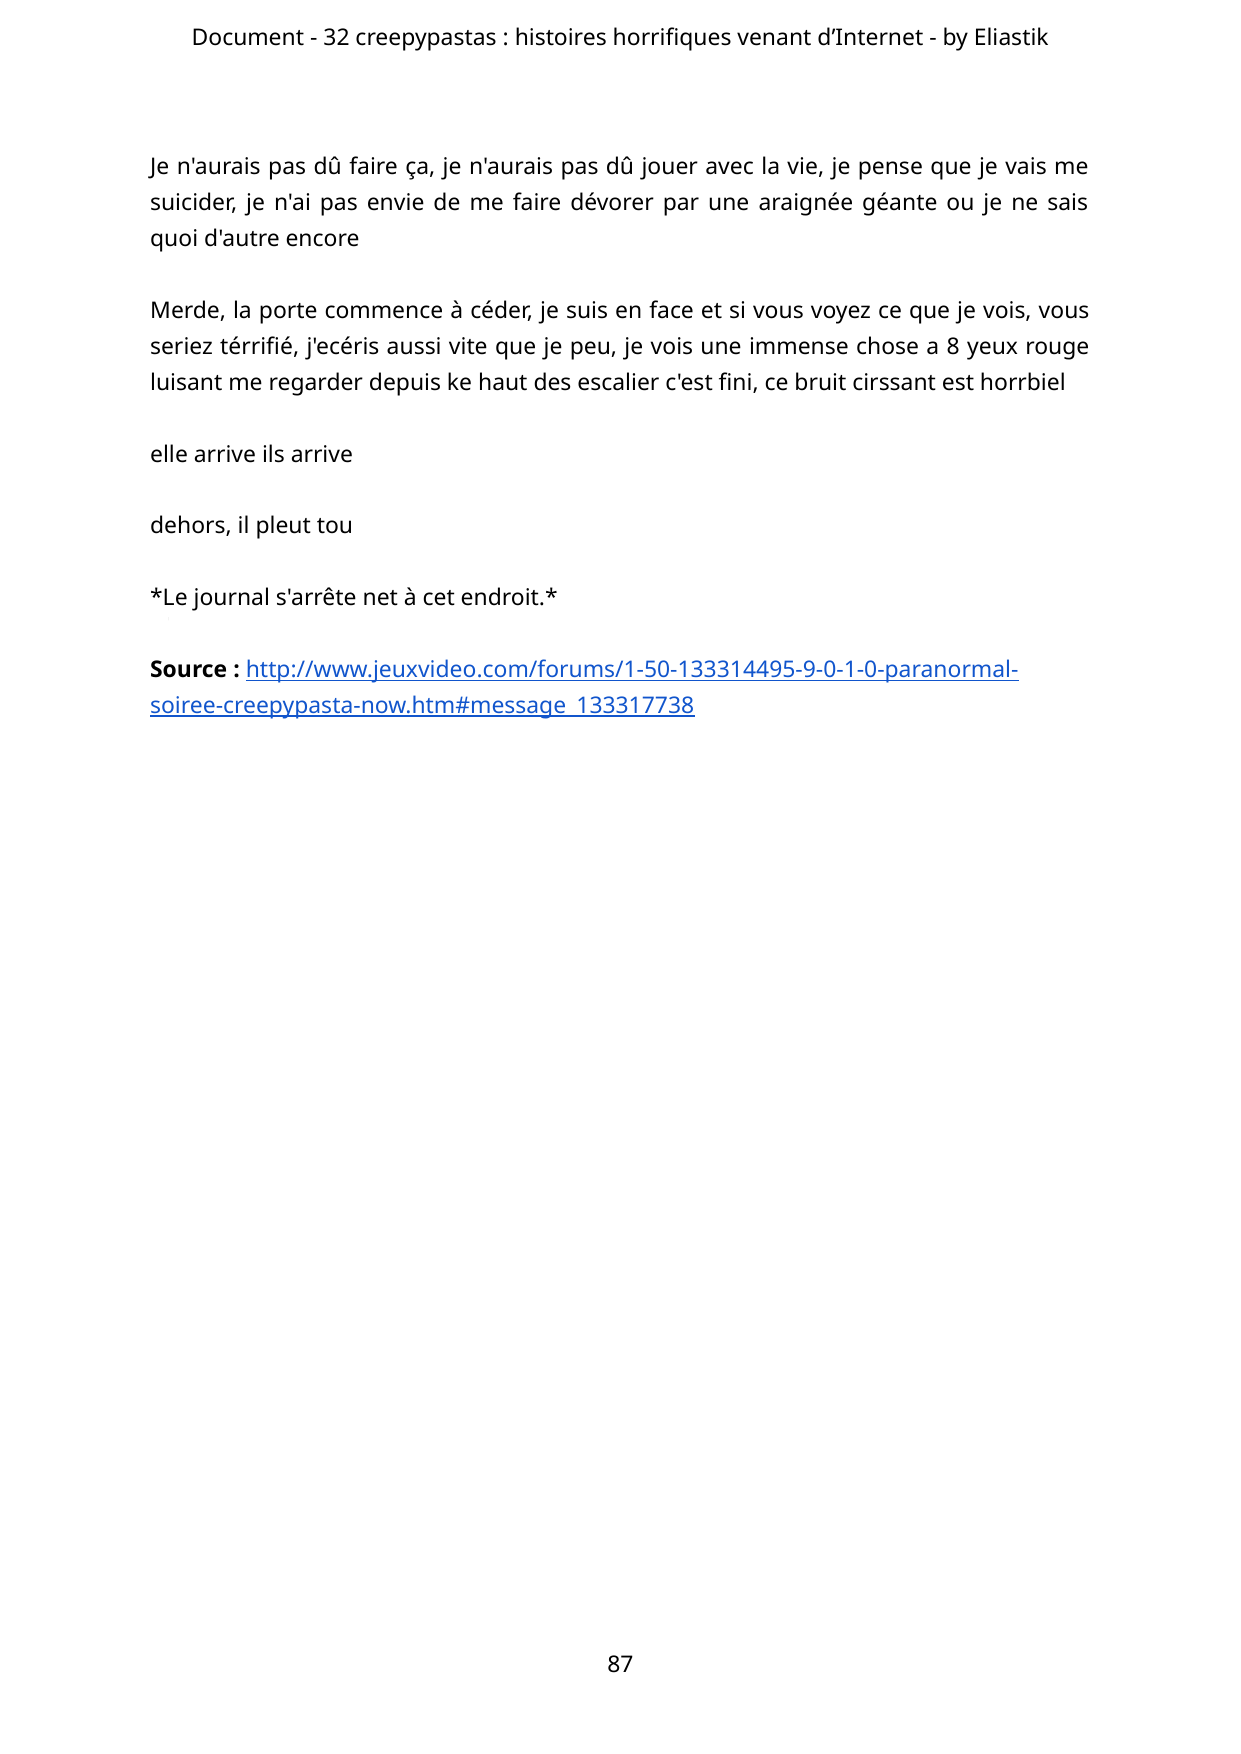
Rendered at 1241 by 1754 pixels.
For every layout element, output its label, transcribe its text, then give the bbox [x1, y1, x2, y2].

text Je n'aurais pas dû faire ça, je n'aurais pas dû jouer avec la vie, je pense que je vais me suicider, je n'ai pas envie de me faire dévorer par une araignée géante ou je ne sais quoi d'autre encore [150, 150, 1090, 253]
text Source : http://www.jeuxvideo.com/forums/1-50-133314495-9-0-1-0-paranormal-soiree-creepypasta-now.htm#message_133317738 [150, 653, 1090, 720]
text Merde, la porte commence à céder, je suis en face et si vous voyez ce que je vois, vous seriez térrifié, j'ecéris aussi vite que je peu, je vois une immense chose a 8 yeux rouge luisant me regarder depuis ke haut des escalier c'est fini, ce bruit cirssant est horrbiel [150, 294, 1090, 397]
text dehors, il pleut tou [150, 509, 1090, 541]
text *Le journal s'arrête net à cet endroit.* [150, 581, 1090, 612]
text elle arrive ils arrive [150, 437, 1090, 469]
